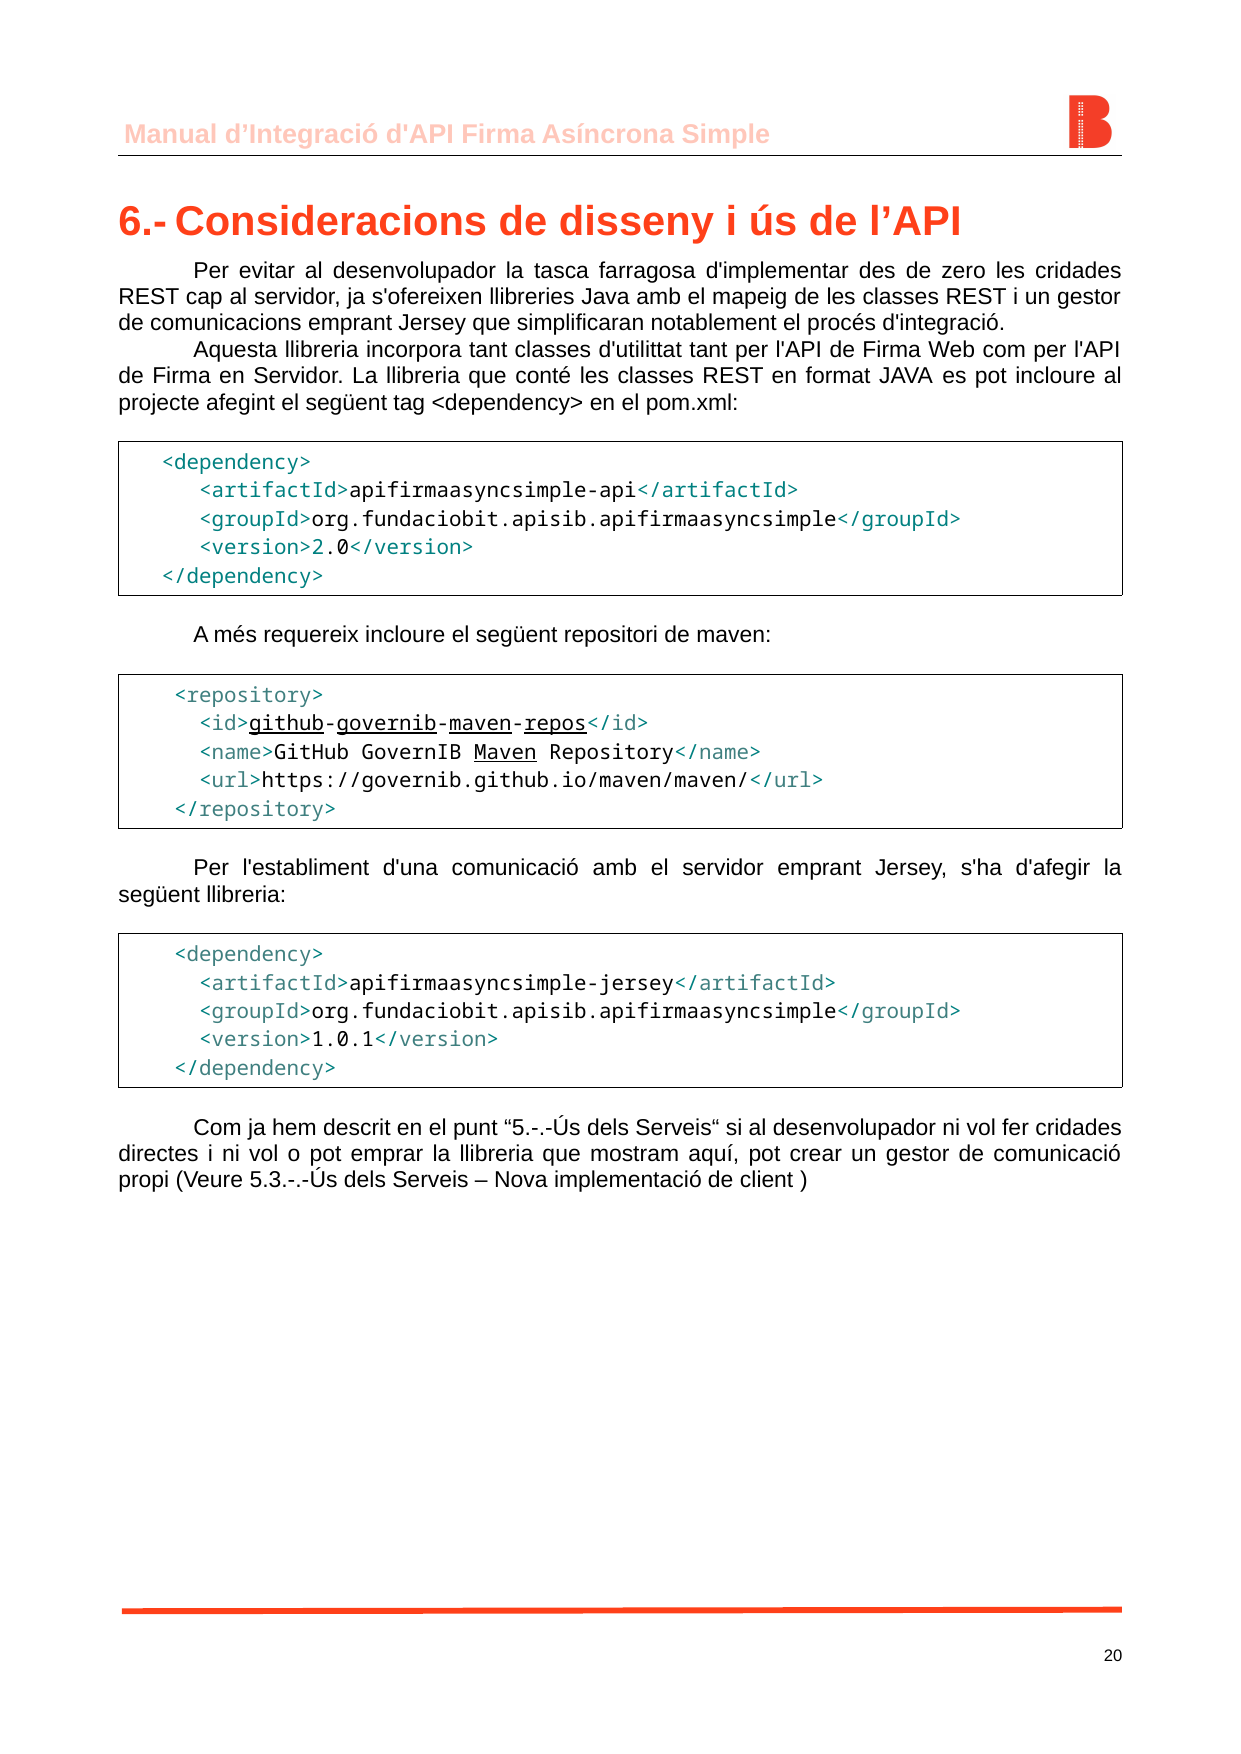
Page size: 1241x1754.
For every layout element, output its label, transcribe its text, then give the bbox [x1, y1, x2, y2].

subtitle Consideracions de disseny i ús de l’API [118, 196, 1122, 244]
text Per l'establiment d'una comunicació amb el servidor emprant Jersey, s'ha d'afegir la següent llibreria: [118, 854, 1122, 907]
table_header <repository> <id>github-governib-maven-repos</id> <name>GitHub GovernIB Maven Repository</name> <url>https://governib.github.io/maven/maven/</url> </repository> [119, 675, 1122, 828]
text Per evitar al desenvolupador la tasca farragosa d'implementar des de zero les cridades REST cap al servidor, ja s'ofereixen llibreries Java amb el mapeig de les classes REST i un gestor de comunicacions emprant Jersey que simplificaran notablement el procés d'integració. [118, 257, 1122, 336]
text Com ja hem descrit en el punt “5.-Ús dels Serveis“ si al desenvolupador ni vol fer cridades directes i ni vol o pot emprar la llibreria que mostram aquí, pot crear un gestor de comunicació propi (Veure 5.3.-Ús dels Serveis – Nova implementació de client ) [118, 1113, 1122, 1193]
text A més requereix incloure el següent repositori de maven: [118, 621, 1122, 648]
picture [1063, 94, 1117, 150]
text Aquesta llibreria incorpora tant classes d'utilittat tant per l'API de Firma Web com per l'API de Firma en Servidor. La llibreria que conté les classes REST en format JAVA es pot incloure al projecte afegint el següent tag <dependency> en el pom.xml: [118, 336, 1122, 415]
table_header <dependency> <artifactId>apifirmaasyncsimple-jersey</artifactId> <groupId>org.fundaciobit.apisib.apifirmaasyncsimple</groupId> <version>1.0.1</version> </dependency> [119, 934, 1122, 1087]
table_header <dependency> <artifactId>apifirmaasyncsimple-api</artifactId> <groupId>org.fundaciobit.apisib.apifirmaasyncsimple</groupId> <version>2.0</version> </dependency> [119, 442, 1122, 595]
